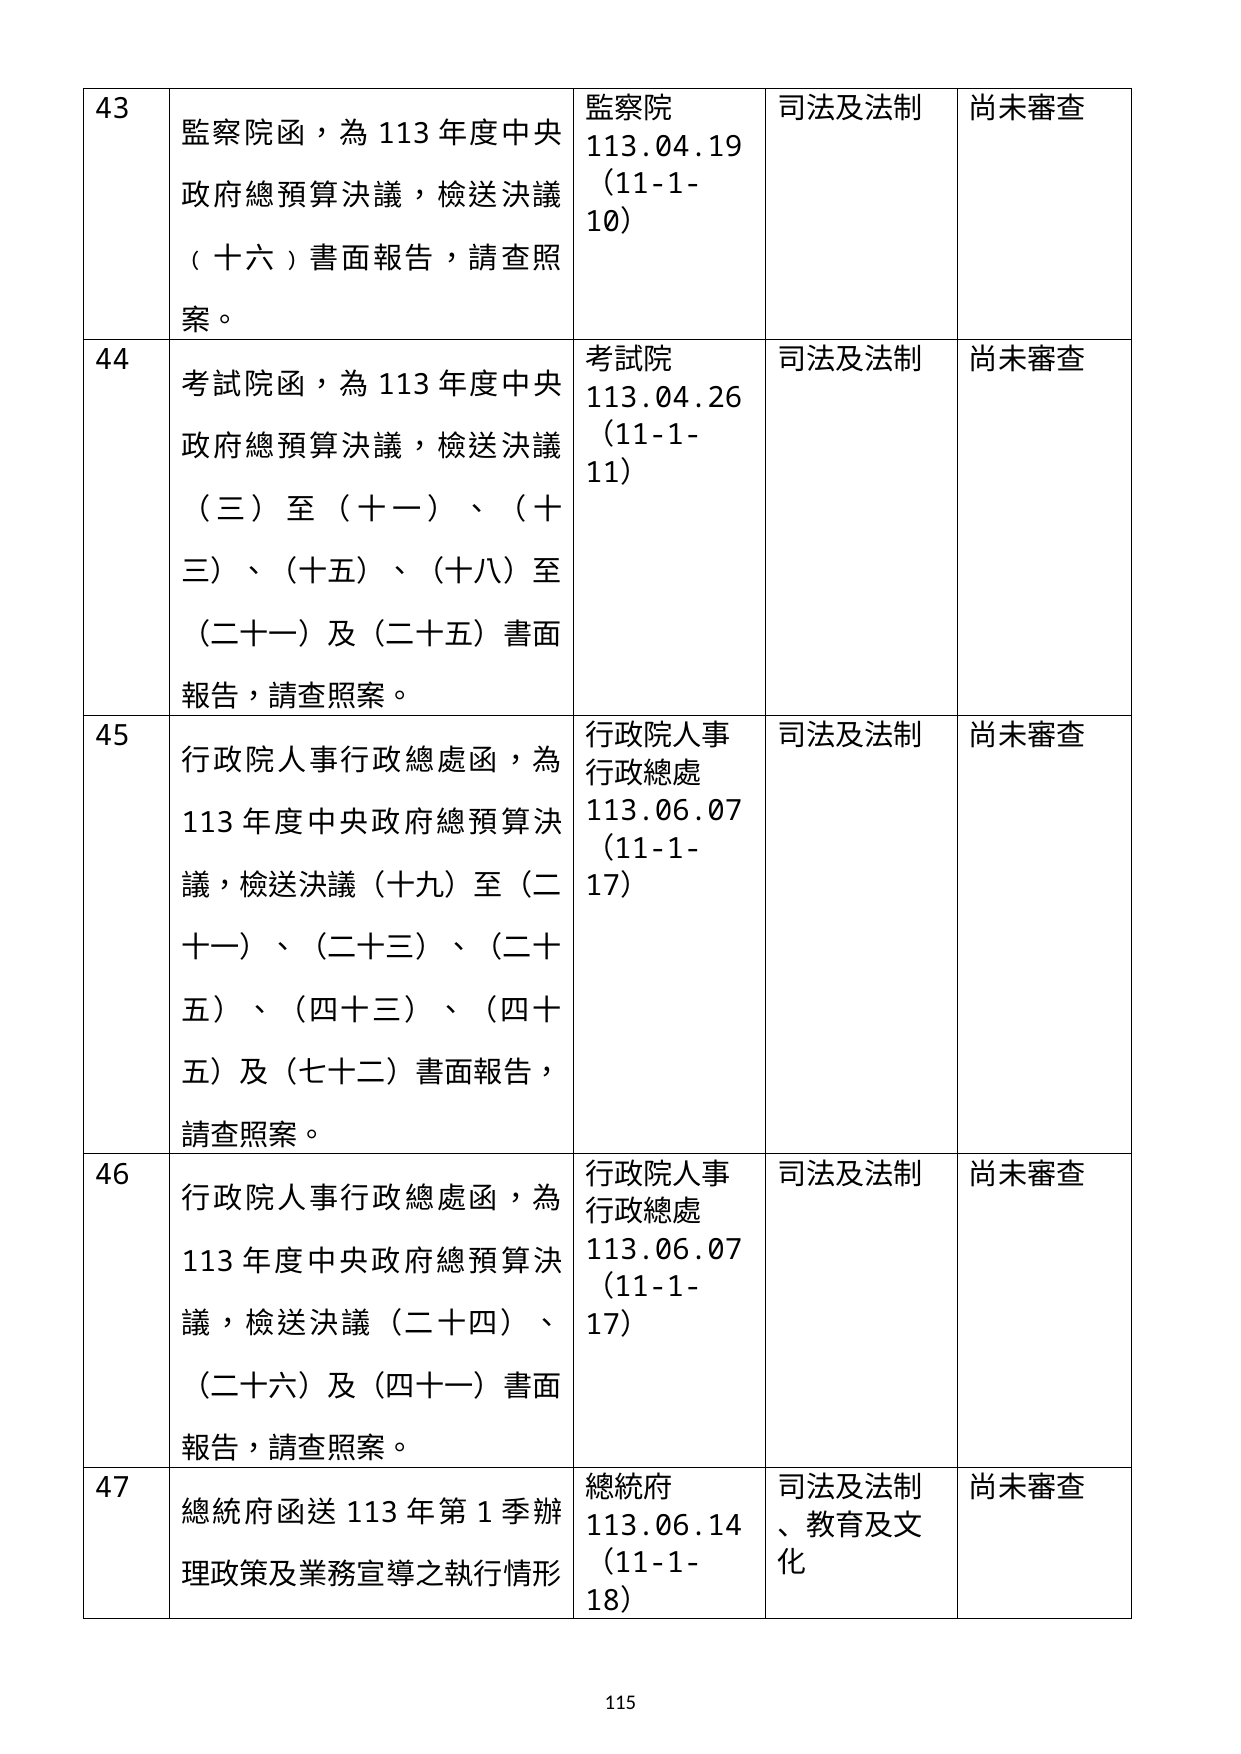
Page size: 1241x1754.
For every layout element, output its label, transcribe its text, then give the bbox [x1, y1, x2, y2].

table_cell 司法及法制 [766, 89, 957, 339]
table_cell 尚未審查 [958, 716, 1131, 1153]
table_cell 43 [84, 89, 169, 339]
table_cell 47 [84, 1468, 169, 1618]
table_cell 總統府函送113年第1季辦理政策及業務宣導之執行情形 [170, 1468, 573, 1618]
table_cell 監察院函，為113年度中央政府總預算決議，檢送決議﹙十六﹚書面報告，請查照案。 [170, 89, 573, 339]
table_cell 行政院人事行政總處函，為113年度中央政府總預算決議，檢送決議（十九）至（二十一）、（二十三）、（二十五）、（四十三）、（四十五）及（七十二）書面報告，請查照案。 [170, 716, 573, 1153]
table_cell 行政院人事行政總處 113.06.07 （11-1-17） [574, 716, 765, 1153]
table_cell 尚未審查 [958, 340, 1131, 715]
table_cell 尚未審查 [958, 89, 1131, 339]
table_cell 45 [84, 716, 169, 1153]
table_cell 考試院函，為113年度中央政府總預算決議，檢送決議（三）至（十一）、（十三）、（十五）、（十八）至（二十一）及（二十五）書面報告，請查照案。 [170, 340, 573, 715]
table_cell 司法及法制 [766, 716, 957, 1153]
table_cell 考試院 113.04.26 （11-1-11） [574, 340, 765, 715]
table_cell 尚未審查 [958, 1154, 1131, 1467]
table_cell 總統府 113.06.14 （11-1-18） [574, 1468, 765, 1618]
table_cell 行政院人事行政總處函，為113年度中央政府總預算決議，檢送決議（二十四）、（二十六）及（四十一）書面報告，請查照案。 [170, 1154, 573, 1467]
table_cell 監察院 113.04.19 （11-1-10） [574, 89, 765, 339]
table_cell 44 [84, 340, 169, 715]
table_cell 行政院人事行政總處 113.06.07 （11-1-17） [574, 1154, 765, 1467]
table_cell 司法及法制 [766, 340, 957, 715]
table_cell 46 [84, 1154, 169, 1467]
table_cell 司法及法制、教育及文化 [766, 1468, 957, 1618]
table_cell 尚未審查 [958, 1468, 1131, 1618]
table_cell 司法及法制 [766, 1154, 957, 1467]
